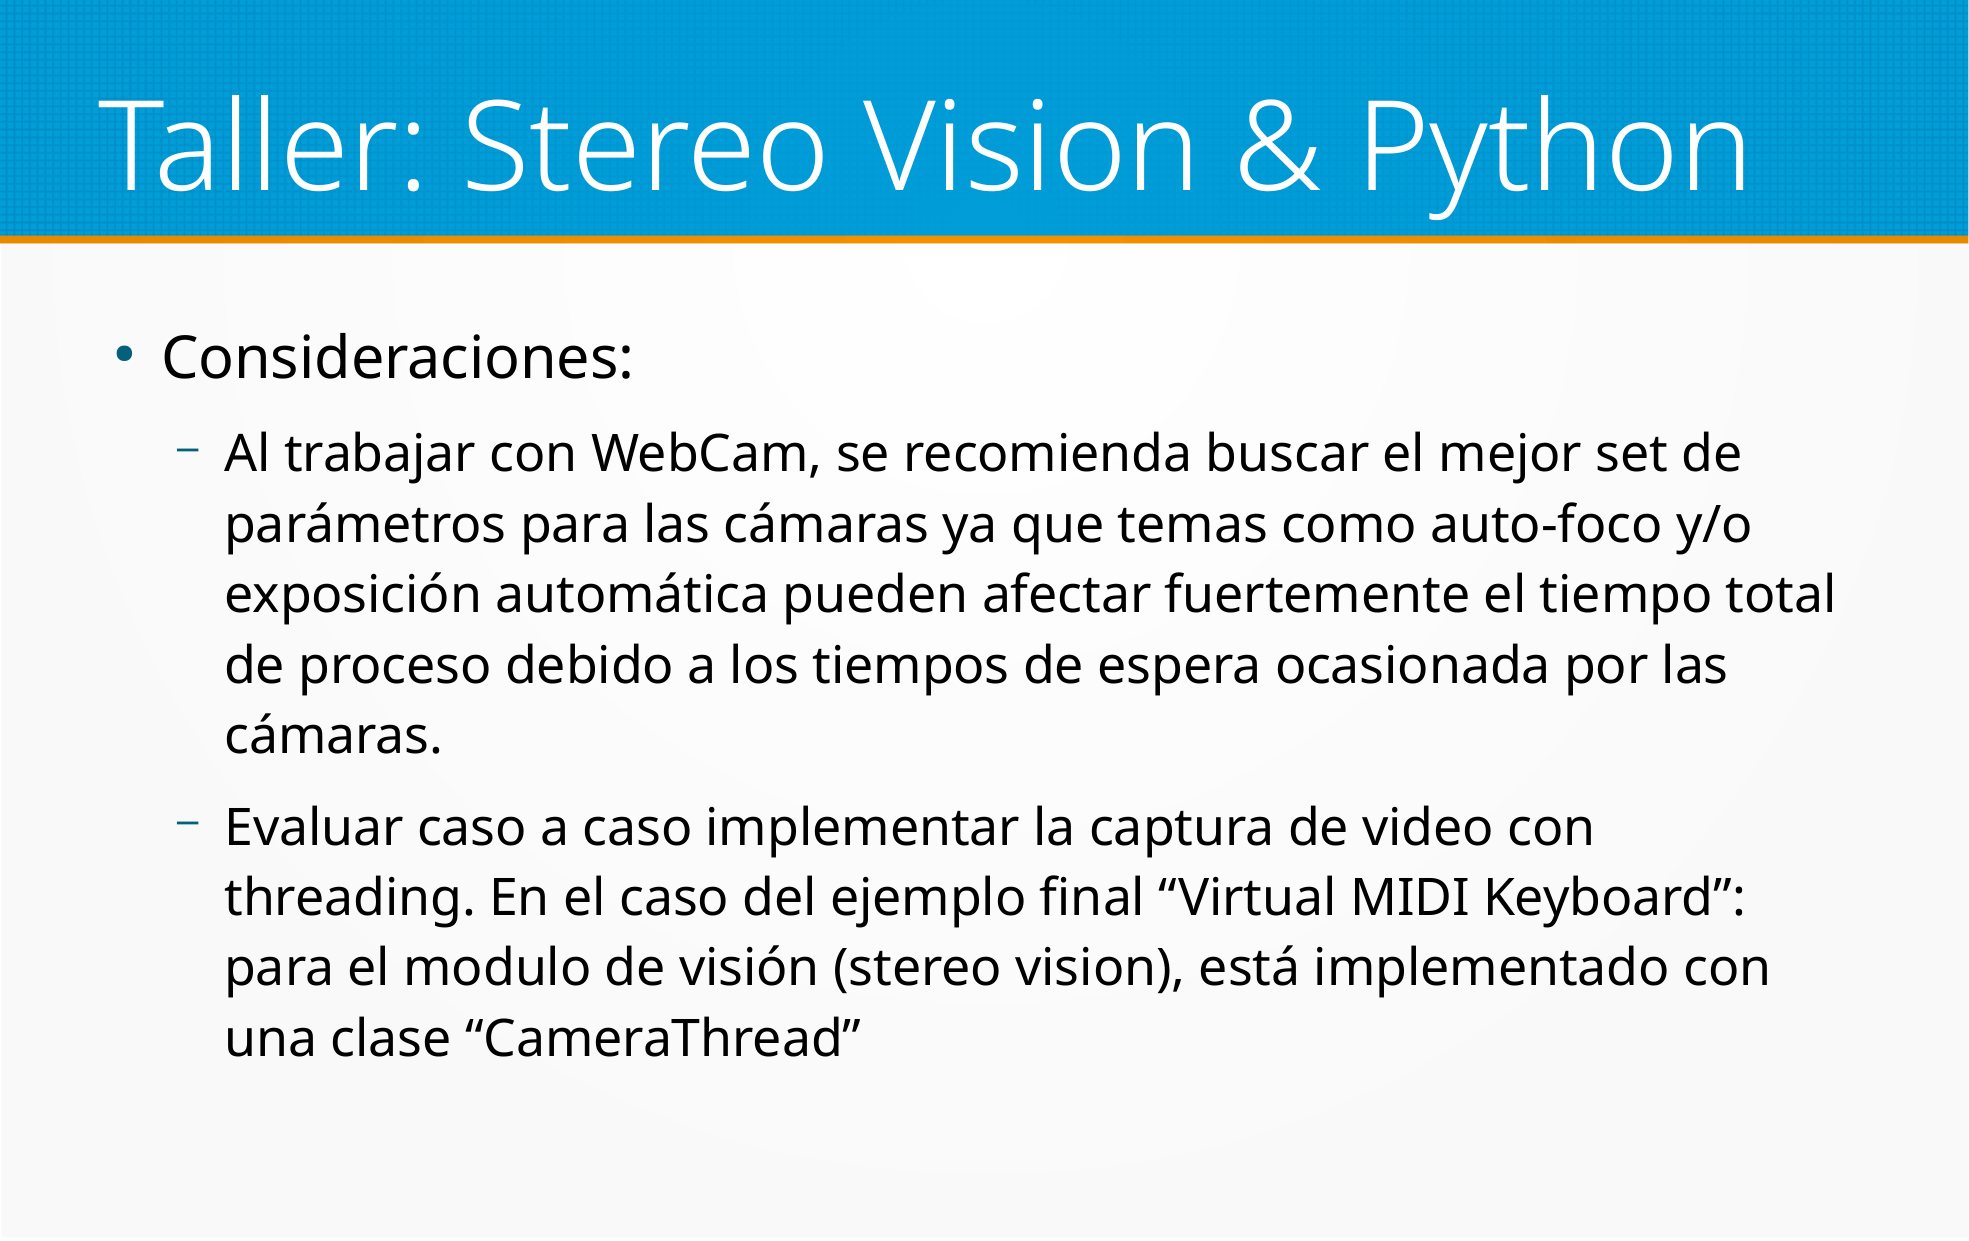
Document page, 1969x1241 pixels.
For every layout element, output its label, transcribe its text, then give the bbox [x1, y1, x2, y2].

picture [0, 236, 1969, 1241]
list Consideraciones: Al trabajar con WebCam, se recomienda buscar el mejor set de parámetros para las cámaras ya que temas como auto-foco y/o exposición automática pueden afectar fuertemente el tiempo total de proceso debido a los tiempos de espera ocasionada por las cámaras. Evaluar caso a caso implementar la captura de video con threading. En el caso del ejemplo final “Virtual MIDI Keyboard”: para el modulo de visión (stereo vision), está implementado con una clase “CameraThread” [98, 315, 1861, 1081]
title Taller: Stereo Vision & Python [98, 19, 1870, 227]
